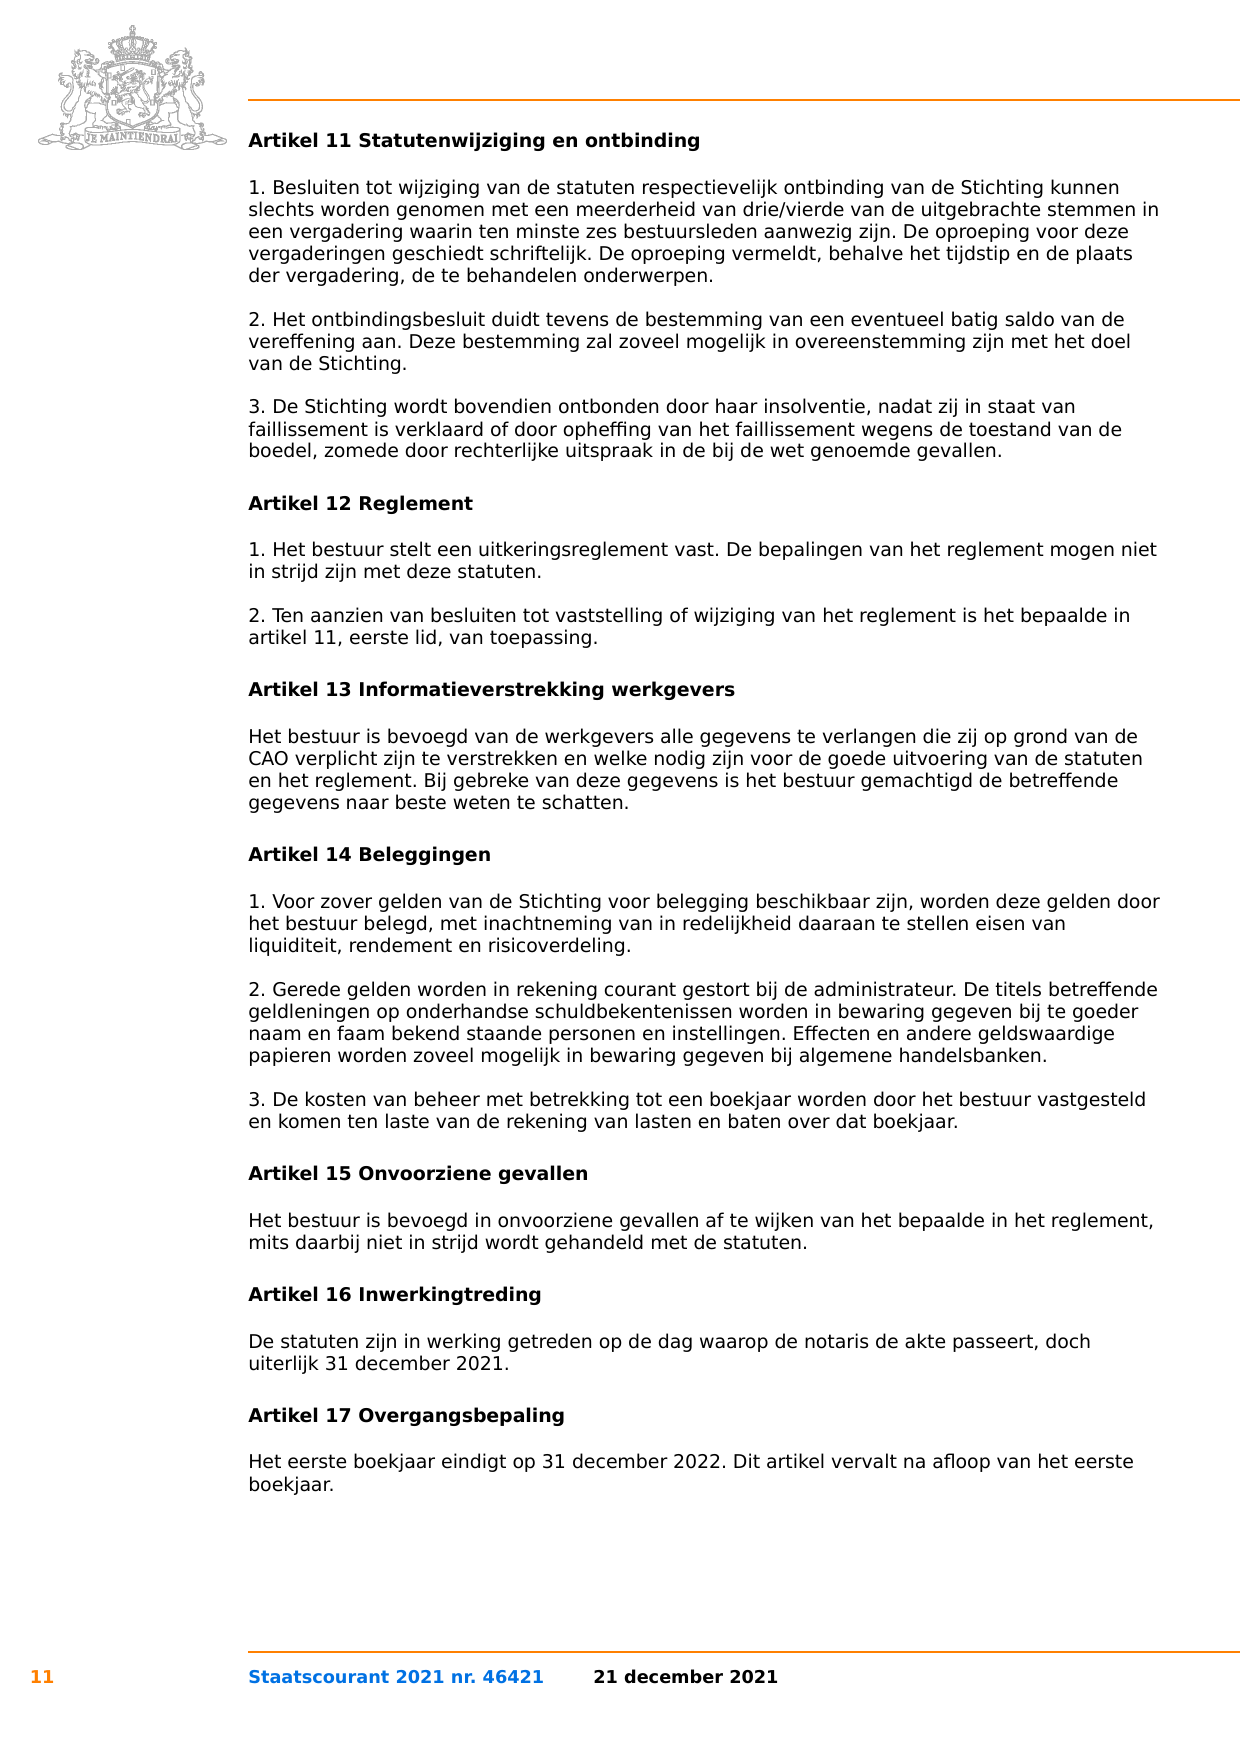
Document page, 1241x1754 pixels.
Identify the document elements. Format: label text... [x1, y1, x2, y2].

subtitle Artikel 16 Inwerkingtreding [248, 1283, 1163, 1306]
text 3. De Stichting wordt bovendien ontbonden door haar insolventie, nadat zij in staat van faillissement is verklaard of door opheffing van het faillissement wegens de toestand van de boedel, zomede door rechterlijke uitspraak in de bij de wet genoemde gevallen. [248, 396, 1163, 462]
text Het bestuur is bevoegd in onvoorziene gevallen af te wijken van het bepaalde in het reglement, mits daarbij niet in strijd wordt gehandeld met de statuten. [248, 1209, 1163, 1253]
picture [38, 25, 227, 150]
subtitle Artikel 12 Reglement [248, 492, 1163, 514]
subtitle Artikel 13 Informatieverstrekking werkgevers [248, 679, 1163, 701]
text 2. Gerede gelden worden in rekening courant gestort bij de administrateur. De titels betreffende geldleningen op onderhandse schuldbekentenissen worden in bewaring gegeven bij te goeder naam en faam bekend staande personen en instellingen. Effecten en andere geldswaardige papieren worden zoveel mogelijk in bewaring gegeven bij algemene handelsbanken. [248, 979, 1163, 1067]
subtitle Artikel 17 Overgangsbepaling [248, 1404, 1163, 1426]
text 1. Besluiten tot wijziging van de statuten respectievelijk ontbinding van de Stichting kunnen slechts worden genomen met een meerderheid van drie/vierde van de uitgebrachte stemmen in een vergadering waarin ten minste zes bestuursleden aanwezig zijn. De oproeping voor deze vergaderingen geschiedt schriftelijk. De oproeping vermeldt, behalve het tijdstip en de plaats der vergadering, de te behandelen onderwerpen. [248, 177, 1163, 287]
text 1. Het bestuur stelt een uitkeringsreglement vast. De bepalingen van het reglement mogen niet in strijd zijn met deze statuten. [248, 539, 1163, 583]
text 3. De kosten van beheer met betrekking tot een boekjaar worden door het bestuur vastgesteld en komen ten laste van de rekening van lasten en baten over dat boekjaar. [248, 1089, 1163, 1133]
text Het bestuur is bevoegd van de werkgevers alle gegevens te verlangen die zij op grond van de CAO verplicht zijn te verstrekken en welke nodig zijn voor de goede uitvoering van de statuten en het reglement. Bij gebreke van deze gegevens is het bestuur gemachtigd de betreffende gegevens naar beste weten te schatten. [248, 726, 1163, 814]
text 2. Het ontbindingsbesluit duidt tevens de bestemming van een eventueel batig saldo van de vereffening aan. Deze bestemming zal zoveel mogelijk in overeenstemming zijn met het doel van de Stichting. [248, 309, 1163, 374]
text De statuten zijn in werking getreden op de dag waarop de notaris de akte passeert, doch uiterlijk 31 december 2021. [248, 1331, 1163, 1374]
text 1. Voor zover gelden van de Stichting voor belegging beschikbaar zijn, worden deze gelden door het bestuur belegd, met inachtneming van in redelijkheid daaraan te stellen eisen van liquiditeit, rendement en risicoverdeling. [248, 891, 1163, 957]
text 2. Ten aanzien van besluiten tot vaststelling of wijziging van het reglement is het bepaalde in artikel 11, eerste lid, van toepassing. [248, 605, 1163, 649]
subtitle Artikel 15 Onvoorziene gevallen [248, 1163, 1163, 1184]
text Het eerste boekjaar eindigt op 31 december 2022. Dit artikel vervalt na afloop van het eerste boekjaar. [248, 1451, 1163, 1495]
subtitle Artikel 14 Beleggingen [248, 844, 1163, 866]
subtitle Artikel 11 Statutenwijziging en ontbinding [248, 130, 1163, 152]
